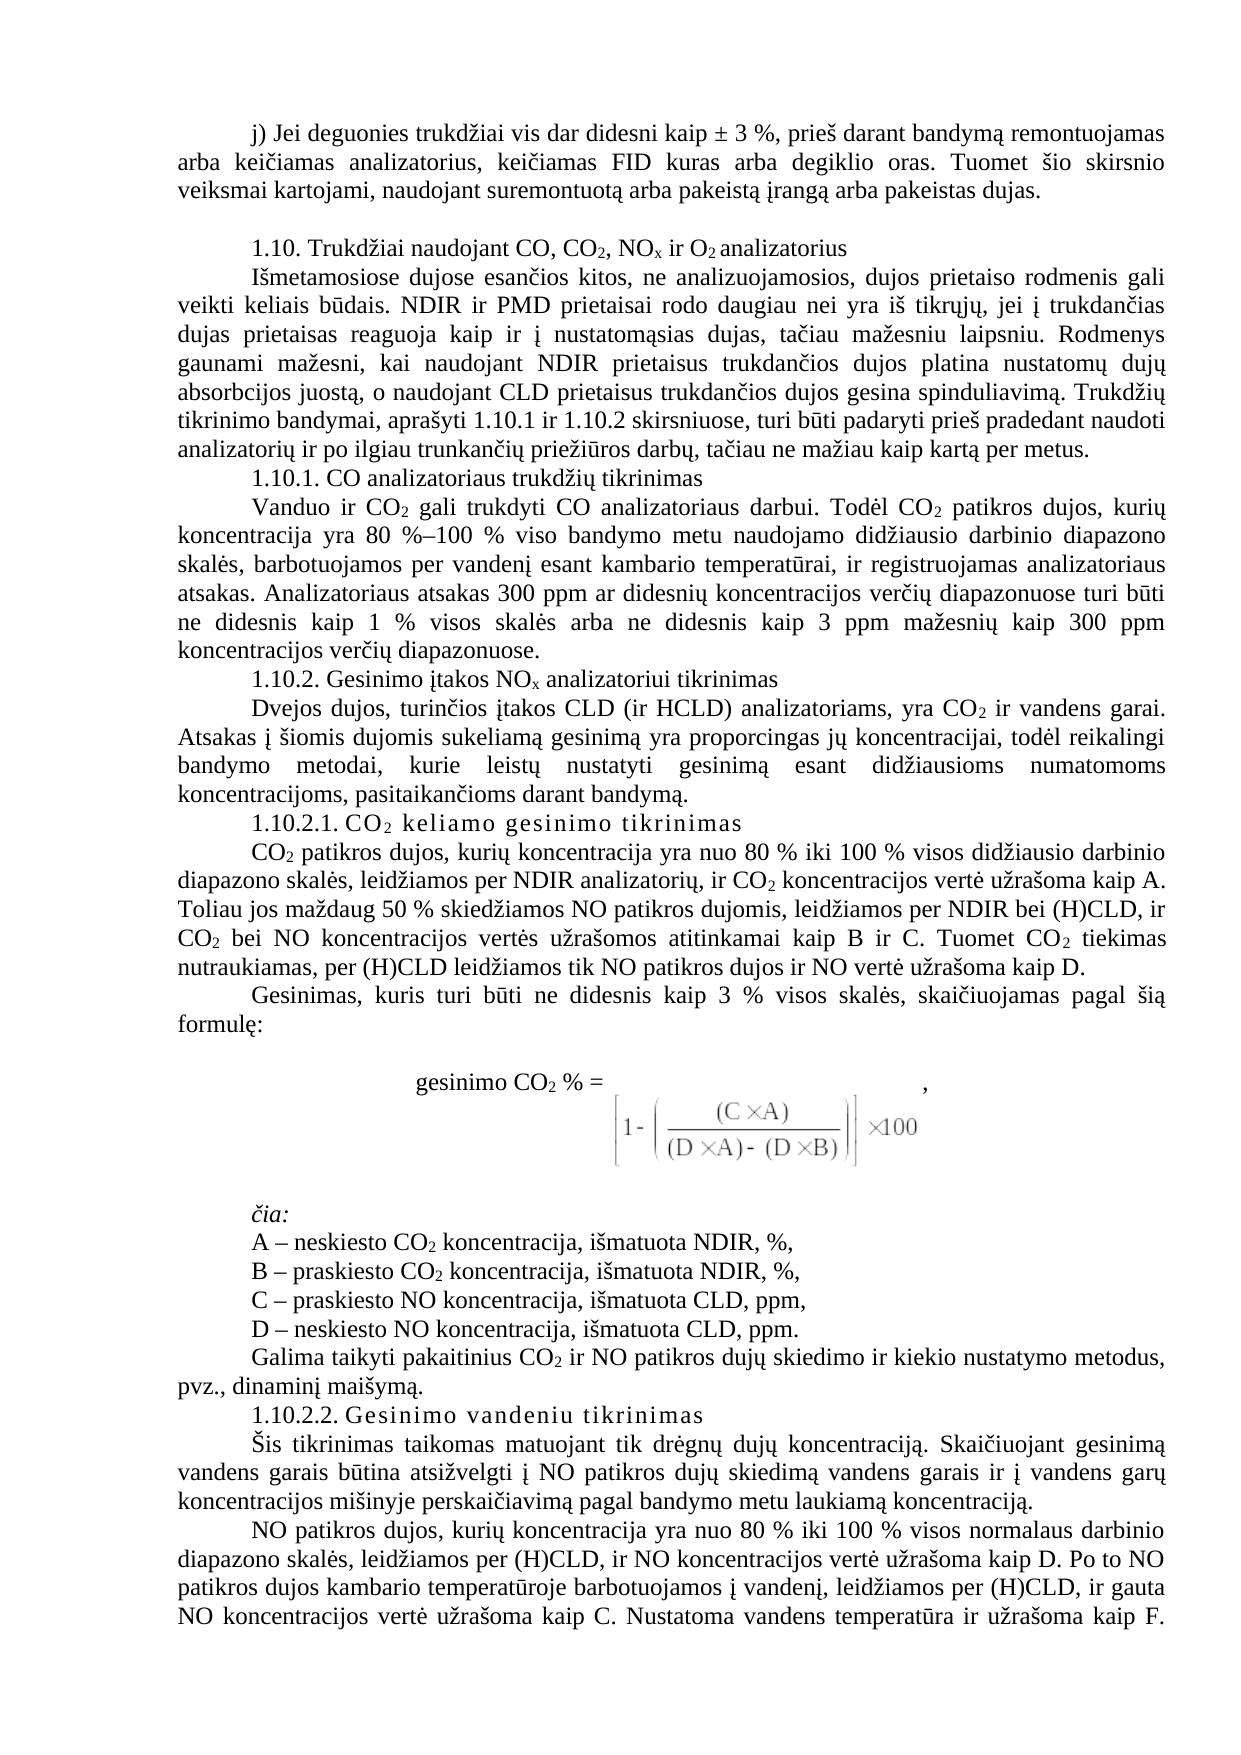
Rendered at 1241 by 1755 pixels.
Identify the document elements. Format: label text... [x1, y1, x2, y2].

text D – neskiesto NO koncentracija, išmatuota CLD, ppm. [177, 1314, 1166, 1342]
text Galima taikyti pakaitinius CO2 ir NO patikros dujų skiedimo ir kiekio nustatymo metodus, pvz., dinaminį maišymą. [177, 1342, 1166, 1400]
text Vanduo ir CO2 gali trukdyti CO analizatoriaus darbui. Todėl CO2 patikros dujos, kurių koncentracija yra 80 %–100 % viso bandymo metu naudojamo didžiausio darbinio diapazono skalės, barbotuojamos per vandenį esant kambario temperatūrai, ir registruojamas analizatoriaus atsakas. Analizatoriaus atsakas 300 ppm ar didesnių koncentracijos verčių diapazonuose turi būti ne didesnis kaip 1 % visos skalės arba ne didesnis kaip 3 ppm mažesnių kaip 300 ppm koncentracijos verčių diapazonuose. [177, 492, 1166, 664]
text Dvejos dujos, turinčios įtakos CLD (ir HCLD) analizatoriams, yra CO2 ir vandens garai. Atsakas į šiomis dujomis sukeliamą gesinimą yra proporcingas jų koncentracijai, todėl reikalingi bandymo metodai, kurie leistų nustatyti gesinimą esant didžiausioms numatomoms koncentracijoms, pasitaikančioms darant bandymą. [177, 693, 1166, 808]
text 1.10.2.1. CO2 keliamo gesinimo tikrinimas [177, 808, 1166, 837]
text čia: [177, 1199, 1166, 1227]
text gesinimo CO2 % = , [177, 1067, 1166, 1170]
text Išmetamosiose dujose esančios kitos, ne analizuojamosios, dujos prietaiso rodmenis gali veikti keliais būdais. NDIR ir PMD prietaisai rodo daugiau nei yra iš tikrųjų, jei į trukdančias dujas prietaisas reaguoja kaip ir į nustatomąsias dujas, tačiau mažesniu laipsniu. Rodmenys gaunami mažesni, kai naudojant NDIR prietaisus trukdančios dujos platina nustatomų dujų absorbcijos juostą, o naudojant CLD prietaisus trukdančios dujos gesina spinduliavimą. Trukdžių tikrinimo bandymai, aprašyti 1.10.1 ir 1.10.2 skirsniuose, turi būti padaryti prieš pradedant naudoti analizatorių ir po ilgiau trunkančių priežiūros darbų, tačiau ne mažiau kaip kartą per metus. [177, 262, 1166, 463]
text 1.10. Trukdžiai naudojant CO, CO2, NOx ir O2 analizatorius [177, 233, 1166, 262]
text Šis tikrinimas taikomas matuojant tik drėgnų dujų koncentraciją. Skaičiuojant gesinimą vandens garais būtina atsižvelgti į NO patikros dujų skiedimą vandens garais ir į vandens garų koncentracijos mišinyje perskaičiavimą pagal bandymo metu laukiamą koncentraciją. [177, 1429, 1166, 1515]
text j) Jei deguonies trukdžiai vis dar didesni kaip ± 3 %, prieš darant bandymą remontuojamas arba keičiamas analizatorius, keičiamas FID kuras arba degiklio oras. Tuomet šio skirsnio veiksmai kartojami, naudojant suremontuotą arba pakeistą įrangą arba pakeistas dujas. [177, 118, 1166, 204]
text C – praskiesto NO koncentracija, išmatuota CLD, ppm, [177, 1285, 1166, 1314]
text 1.10.1. CO analizatoriaus trukdžių tikrinimas [177, 463, 1166, 492]
text A – neskiesto CO2 koncentracija, išmatuota NDIR, %, [177, 1227, 1166, 1256]
text NO patikros dujos, kurių koncentracija yra nuo 80 % iki 100 % visos normalaus darbinio diapazono skalės, leidžiamos per (H)CLD, ir NO koncentracijos vertė užrašoma kaip D. Po to NO patikros dujos kambario temperatūroje barbotuojamos į vandenį, leidžiamos per (H)CLD, ir gauta NO koncentracijos vertė užrašoma kaip C. Nustatoma vandens temperatūra ir užrašoma kaip F. [177, 1515, 1166, 1630]
text B – praskiesto CO2 koncentracija, išmatuota NDIR, %, [177, 1256, 1166, 1285]
text 1.10.2. Gesinimo įtakos NOx analizatoriui tikrinimas [177, 664, 1166, 693]
text Gesinimas, kuris turi būti ne didesnis kaip 3 % visos skalės, skaičiuojamas pagal šią formulę: [177, 981, 1166, 1038]
text 1.10.2.2. Gesinimo vandeniu tikrinimas [177, 1400, 1166, 1429]
text CO2 patikros dujos, kurių koncentracija yra nuo 80 % iki 100 % visos didžiausio darbinio diapazono skalės, leidžiamos per NDIR analizatorių, ir CO2 koncentracijos vertė užrašoma kaip A. Toliau jos maždaug 50 % skiedžiamos NO patikros dujomis, leidžiamos per NDIR bei (H)CLD, ir CO2 bei NO koncentracijos vertės užrašomos atitinkamai kaip B ir C. Tuomet CO2 tiekimas nutraukiamas, per (H)CLD leidžiamos tik NO patikros dujos ir NO vertė užrašoma kaip D. [177, 837, 1166, 981]
